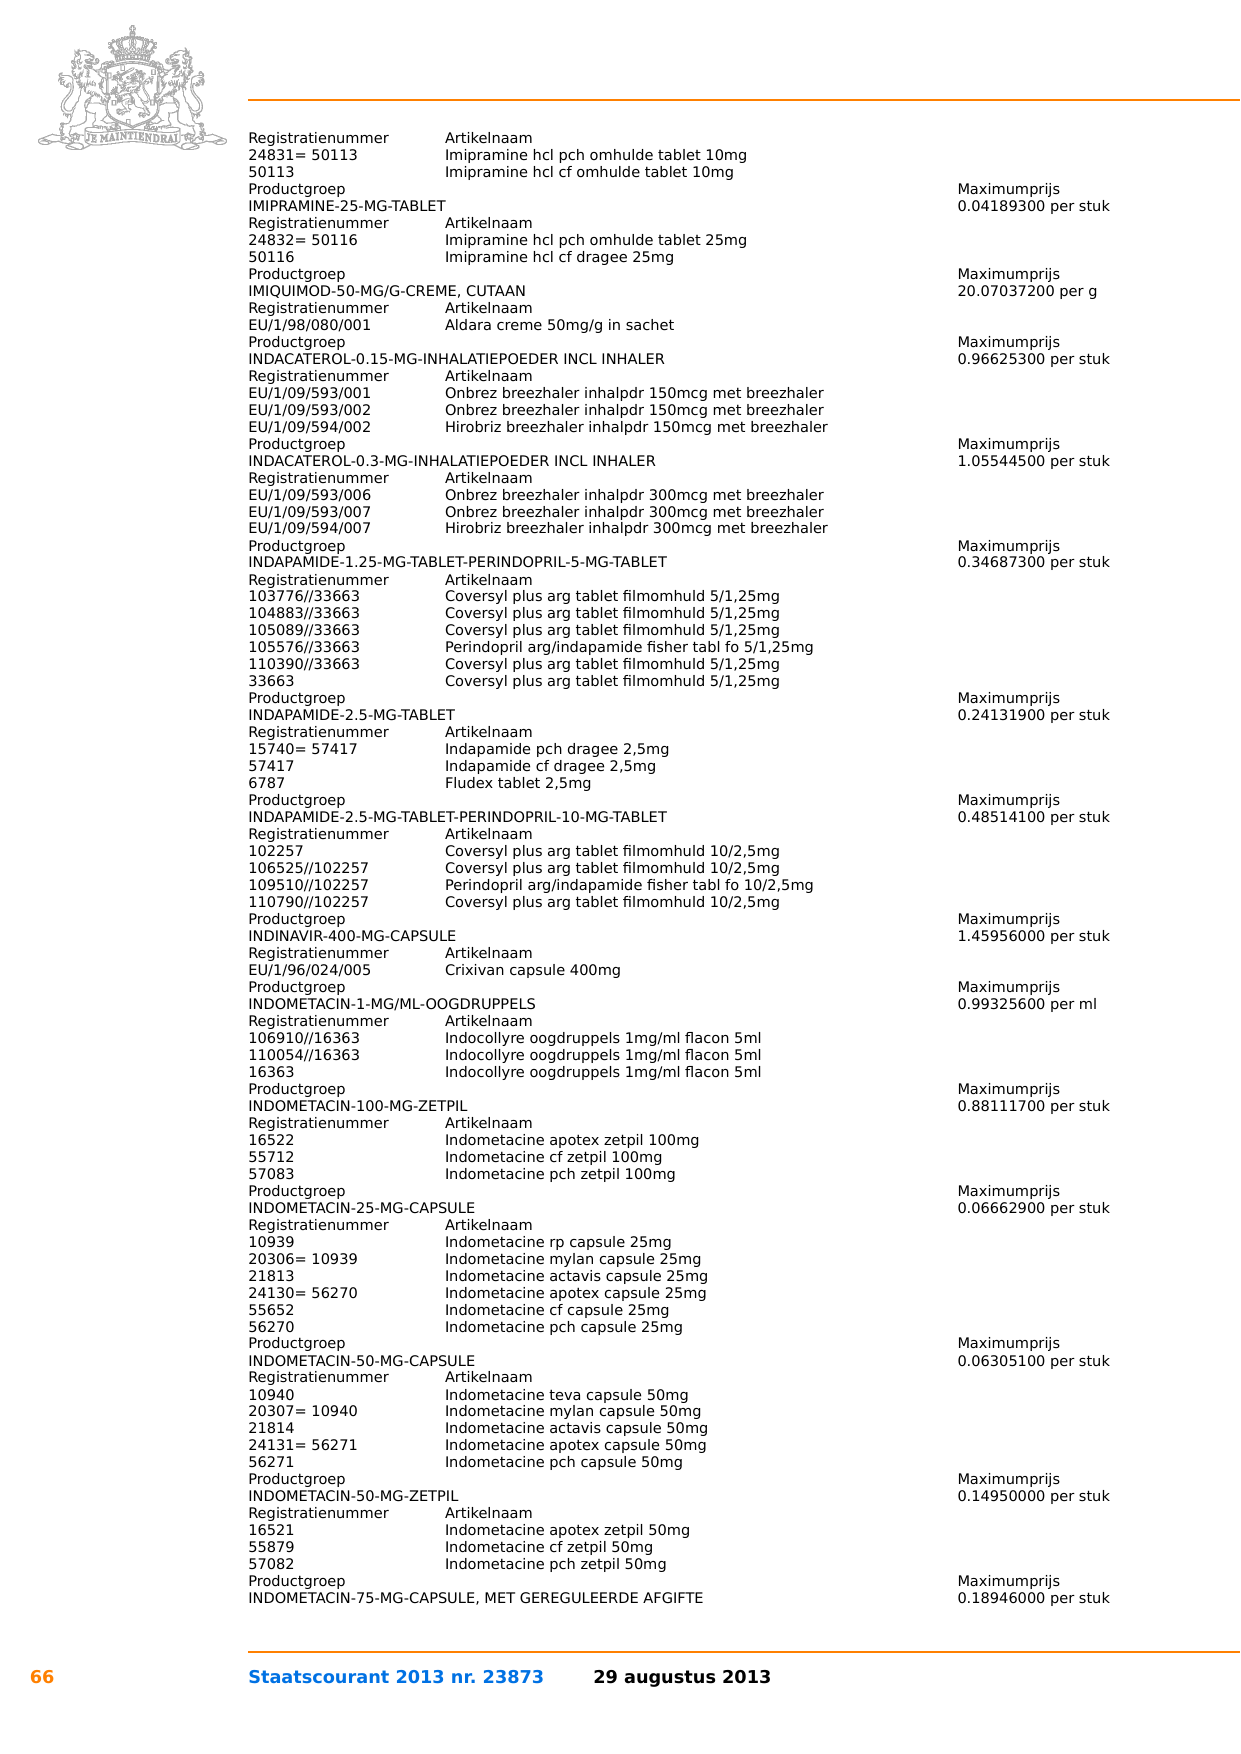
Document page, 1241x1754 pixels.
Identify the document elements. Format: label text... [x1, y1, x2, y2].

table_cell Indometacine apotex capsule 25mg [439, 1285, 951, 1301]
table_cell 56270 [248, 1319, 439, 1335]
table_cell Hirobriz breezhaler inhalpdr 150mcg met breezhaler [439, 419, 951, 436]
table_cell Artikelnaam [439, 368, 951, 384]
table_cell 57082 [248, 1556, 439, 1573]
table_cell [951, 130, 1163, 147]
table_cell Aldara creme 50mg/g in sachet [439, 317, 951, 334]
table_cell [951, 775, 1163, 792]
table_cell Artikelnaam [439, 300, 951, 317]
table_cell Registratienummer [248, 571, 439, 588]
table_cell 0.24131900 per stuk [951, 707, 1163, 724]
table_cell Indometacine rp capsule 25mg [439, 1234, 951, 1251]
table_cell 106910//16363 [248, 1030, 439, 1047]
table_cell Productgroep [248, 181, 439, 198]
table_cell 57083 [248, 1166, 439, 1183]
table_cell [951, 1539, 1163, 1556]
table_cell 102257 [248, 843, 439, 860]
table_cell Coversyl plus arg tablet filmomhuld 10/2,5mg [439, 860, 951, 877]
table_cell [951, 1454, 1163, 1471]
table_cell [951, 486, 1163, 503]
table_cell [951, 1285, 1163, 1301]
table_cell [439, 181, 951, 198]
table_cell Registratienummer [248, 1115, 439, 1132]
table_cell Coversyl plus arg tablet filmomhuld 5/1,25mg [439, 673, 951, 690]
table_cell Imipramine hcl pch omhulde tablet 10mg [439, 147, 951, 164]
table_cell 103776//33663 [248, 588, 439, 605]
table_cell INDAPAMIDE-2.5-MG-TABLET-PERINDOPRIL-10-MG-TABLET [248, 809, 951, 826]
table_cell [951, 232, 1163, 249]
table_cell Registratienummer [248, 300, 439, 317]
table_cell Coversyl plus arg tablet filmomhuld 5/1,25mg [439, 588, 951, 605]
table_cell Registratienummer [248, 724, 439, 741]
table_cell [951, 1217, 1163, 1233]
table_cell EU/1/09/593/006 [248, 486, 439, 503]
table_cell Indometacine apotex zetpil 50mg [439, 1522, 951, 1539]
table_cell Artikelnaam [439, 724, 951, 741]
table_cell 0.06662900 per stuk [951, 1200, 1163, 1217]
table_cell 109510//102257 [248, 877, 439, 894]
table_cell Indapamide cf dragee 2,5mg [439, 758, 951, 775]
table_cell Productgroep [248, 266, 439, 283]
table_cell INDINAVIR-400-MG-CAPSULE [248, 928, 951, 945]
table_cell [951, 1030, 1163, 1047]
table_cell Productgroep [248, 1471, 439, 1488]
table_cell [951, 1251, 1163, 1267]
table_cell Artikelnaam [439, 1505, 951, 1522]
table_cell 0.48514100 per stuk [951, 809, 1163, 826]
table_cell Maximumprijs [951, 1573, 1163, 1590]
table_cell [951, 1064, 1163, 1081]
table_cell Imipramine hcl cf dragee 25mg [439, 249, 951, 266]
table_cell Registratienummer [248, 215, 439, 232]
table_cell 0.34687300 per stuk [951, 554, 1163, 571]
table_cell Maximumprijs [951, 690, 1163, 707]
table_cell Onbrez breezhaler inhalpdr 150mcg met breezhaler [439, 385, 951, 402]
table_cell [951, 1505, 1163, 1522]
table_cell 1.45956000 per stuk [951, 928, 1163, 945]
table_cell [951, 317, 1163, 334]
table_cell [951, 843, 1163, 860]
table_cell Maximumprijs [951, 1081, 1163, 1098]
table_cell Perindopril arg/indapamide fisher tabl fo 10/2,5mg [439, 877, 951, 894]
table_cell Crixivan capsule 400mg [439, 962, 951, 979]
table_cell 106525//102257 [248, 860, 439, 877]
table_cell Imipramine hcl pch omhulde tablet 25mg [439, 232, 951, 249]
table_cell [951, 520, 1163, 537]
table_cell [951, 1386, 1163, 1403]
table_cell Artikelnaam [439, 1115, 951, 1132]
table_cell [951, 1132, 1163, 1149]
table_cell [439, 1183, 951, 1199]
table_cell [951, 639, 1163, 656]
table_cell 55652 [248, 1301, 439, 1318]
table_cell Indometacine cf zetpil 50mg [439, 1539, 951, 1556]
table_cell Indometacine actavis capsule 50mg [439, 1420, 951, 1437]
table_cell Artikelnaam [439, 470, 951, 486]
table_cell EU/1/09/593/001 [248, 385, 439, 402]
table_cell Hirobriz breezhaler inhalpdr 300mcg met breezhaler [439, 520, 951, 537]
table_cell [951, 758, 1163, 775]
table_cell INDOMETACIN-1-MG/ML-OOGDRUPPELS [248, 996, 951, 1013]
table_cell Maximumprijs [951, 1335, 1163, 1352]
table_cell 105576//33663 [248, 639, 439, 656]
table_cell [439, 792, 951, 809]
table_cell Productgroep [248, 1183, 439, 1199]
table_cell [951, 673, 1163, 690]
table_cell [951, 605, 1163, 622]
table_cell Indometacine mylan capsule 50mg [439, 1403, 951, 1420]
table_cell [951, 1420, 1163, 1437]
table_cell 15740= 57417 [248, 741, 439, 758]
table_cell EU/1/09/594/002 [248, 419, 439, 436]
table_cell 0.06305100 per stuk [951, 1353, 1163, 1369]
table_cell [439, 538, 951, 554]
table_cell Maximumprijs [951, 792, 1163, 809]
table_cell INDAPAMIDE-1.25-MG-TABLET-PERINDOPRIL-5-MG-TABLET [248, 554, 951, 571]
table_cell [951, 741, 1163, 758]
table_cell INDOMETACIN-25-MG-CAPSULE [248, 1200, 951, 1217]
table_cell Coversyl plus arg tablet filmomhuld 5/1,25mg [439, 622, 951, 639]
table_cell [951, 164, 1163, 181]
table_cell Maximumprijs [951, 911, 1163, 928]
table_cell Registratienummer [248, 1217, 439, 1233]
table_cell Coversyl plus arg tablet filmomhuld 5/1,25mg [439, 656, 951, 673]
table_cell Artikelnaam [439, 945, 951, 962]
table_cell Indometacine pch zetpil 100mg [439, 1166, 951, 1183]
table_cell Indometacine pch capsule 50mg [439, 1454, 951, 1471]
table_cell Artikelnaam [439, 1369, 951, 1386]
table_cell 105089//33663 [248, 622, 439, 639]
table_cell Productgroep [248, 1335, 439, 1352]
table_cell 0.99325600 per ml [951, 996, 1163, 1013]
table_cell Artikelnaam [439, 826, 951, 843]
table_cell IMIQUIMOD-50-MG/G-CREME, CUTAAN [248, 283, 951, 300]
table_cell Registratienummer [248, 470, 439, 486]
table_cell 21813 [248, 1268, 439, 1284]
table_cell 24130= 56270 [248, 1285, 439, 1301]
table_cell [951, 1268, 1163, 1284]
table_cell INDACATEROL-0.3-MG-INHALATIEPOEDER INCL INHALER [248, 453, 951, 469]
table_cell Registratienummer [248, 130, 439, 147]
table_cell Productgroep [248, 1081, 439, 1098]
table_cell Productgroep [248, 1573, 439, 1590]
table_cell Artikelnaam [439, 215, 951, 232]
table_cell [439, 690, 951, 707]
table_cell [439, 911, 951, 928]
table_cell Onbrez breezhaler inhalpdr 300mcg met breezhaler [439, 486, 951, 503]
table_cell 56271 [248, 1454, 439, 1471]
table_cell [951, 622, 1163, 639]
table_cell [439, 1573, 951, 1590]
table_cell Indometacine pch zetpil 50mg [439, 1556, 951, 1573]
table_cell INDOMETACIN-75-MG-CAPSULE, MET GEREGULEERDE AFGIFTE [248, 1590, 951, 1607]
table_cell Productgroep [248, 436, 439, 452]
table_cell Coversyl plus arg tablet filmomhuld 5/1,25mg [439, 605, 951, 622]
table_cell Registratienummer [248, 1369, 439, 1386]
table_cell [951, 724, 1163, 741]
table_cell [951, 419, 1163, 436]
table_cell Maximumprijs [951, 1183, 1163, 1199]
table_cell Productgroep [248, 979, 439, 996]
table_cell [951, 1047, 1163, 1064]
table_cell 110790//102257 [248, 894, 439, 911]
table_cell Coversyl plus arg tablet filmomhuld 10/2,5mg [439, 843, 951, 860]
table_cell [951, 147, 1163, 164]
table_cell 55879 [248, 1539, 439, 1556]
table_cell [439, 266, 951, 283]
table_cell [951, 249, 1163, 266]
table_cell 16521 [248, 1522, 439, 1539]
table_cell Onbrez breezhaler inhalpdr 150mcg met breezhaler [439, 402, 951, 418]
table_cell Productgroep [248, 911, 439, 928]
table_cell [951, 368, 1163, 384]
table_cell Fludex tablet 2,5mg [439, 775, 951, 792]
table_cell Maximumprijs [951, 334, 1163, 351]
table_cell [439, 436, 951, 452]
table_cell Indometacine mylan capsule 25mg [439, 1251, 951, 1267]
table_cell [951, 1115, 1163, 1132]
table_cell 20306= 10939 [248, 1251, 439, 1267]
table_cell [951, 1013, 1163, 1030]
table_cell [951, 300, 1163, 317]
table_cell [951, 1166, 1163, 1183]
table_cell INDACATEROL-0.15-MG-INHALATIEPOEDER INCL INHALER [248, 351, 951, 368]
table_cell 6787 [248, 775, 439, 792]
table_cell [951, 860, 1163, 877]
table_cell Coversyl plus arg tablet filmomhuld 10/2,5mg [439, 894, 951, 911]
table_cell Imipramine hcl cf omhulde tablet 10mg [439, 164, 951, 181]
table_cell 110054//16363 [248, 1047, 439, 1064]
table_cell Indocollyre oogdruppels 1mg/ml flacon 5ml [439, 1064, 951, 1081]
table_cell [439, 334, 951, 351]
table_cell Maximumprijs [951, 266, 1163, 283]
table_cell Maximumprijs [951, 436, 1163, 452]
table_cell Indometacine cf zetpil 100mg [439, 1149, 951, 1166]
table_cell [951, 877, 1163, 894]
table_cell Registratienummer [248, 368, 439, 384]
table_cell INDOMETACIN-50-MG-ZETPIL [248, 1488, 951, 1505]
table_cell Indometacine pch capsule 25mg [439, 1319, 951, 1335]
table_cell 24131= 56271 [248, 1437, 439, 1454]
table_cell Artikelnaam [439, 571, 951, 588]
table_cell 1.05544500 per stuk [951, 453, 1163, 469]
table_cell 20.07037200 per g [951, 283, 1163, 300]
table_cell [951, 1319, 1163, 1335]
table_cell Onbrez breezhaler inhalpdr 300mcg met breezhaler [439, 504, 951, 520]
table_cell 110390//33663 [248, 656, 439, 673]
table_cell INDOMETACIN-50-MG-CAPSULE [248, 1353, 951, 1369]
table_cell Productgroep [248, 690, 439, 707]
table_cell Maximumprijs [951, 1471, 1163, 1488]
table_cell [951, 1369, 1163, 1386]
table_cell [951, 945, 1163, 962]
table_cell [951, 1522, 1163, 1539]
table_cell Indometacine teva capsule 50mg [439, 1386, 951, 1403]
table_cell Registratienummer [248, 826, 439, 843]
table_cell 57417 [248, 758, 439, 775]
table_cell EU/1/09/594/007 [248, 520, 439, 537]
table_cell Perindopril arg/indapamide fisher tabl fo 5/1,25mg [439, 639, 951, 656]
table_cell 24832= 50116 [248, 232, 439, 249]
table_cell [951, 402, 1163, 418]
table_cell Indocollyre oogdruppels 1mg/ml flacon 5ml [439, 1047, 951, 1064]
table_cell Maximumprijs [951, 979, 1163, 996]
table_cell EU/1/96/024/005 [248, 962, 439, 979]
table_cell [951, 215, 1163, 232]
table_cell Registratienummer [248, 1505, 439, 1522]
table_cell 20307= 10940 [248, 1403, 439, 1420]
table_cell Indapamide pch dragee 2,5mg [439, 741, 951, 758]
table_cell [951, 962, 1163, 979]
table_cell EU/1/98/080/001 [248, 317, 439, 334]
table_cell Indometacine apotex capsule 50mg [439, 1437, 951, 1454]
table_cell [439, 979, 951, 996]
table_cell Registratienummer [248, 1013, 439, 1030]
table_cell 50113 [248, 164, 439, 181]
table_cell 0.18946000 per stuk [951, 1590, 1163, 1607]
table_cell 104883//33663 [248, 605, 439, 622]
table_cell 0.14950000 per stuk [951, 1488, 1163, 1505]
table_cell [951, 588, 1163, 605]
table_cell 24831= 50113 [248, 147, 439, 164]
table_cell 0.04189300 per stuk [951, 198, 1163, 215]
table_cell INDOMETACIN-100-MG-ZETPIL [248, 1098, 951, 1115]
table_cell 55712 [248, 1149, 439, 1166]
table_cell Productgroep [248, 792, 439, 809]
table_cell 0.88111700 per stuk [951, 1098, 1163, 1115]
table_cell 10940 [248, 1386, 439, 1403]
table_cell EU/1/09/593/007 [248, 504, 439, 520]
table_cell [951, 826, 1163, 843]
table_cell Maximumprijs [951, 538, 1163, 554]
table_cell [951, 504, 1163, 520]
table_cell 0.96625300 per stuk [951, 351, 1163, 368]
table_cell Indometacine cf capsule 25mg [439, 1301, 951, 1318]
picture [38, 25, 227, 150]
table_cell [951, 894, 1163, 911]
table_cell [951, 656, 1163, 673]
table_cell [951, 1403, 1163, 1420]
table_cell Registratienummer [248, 945, 439, 962]
table_cell [951, 1437, 1163, 1454]
table_cell 21814 [248, 1420, 439, 1437]
table_cell EU/1/09/593/002 [248, 402, 439, 418]
table_cell Productgroep [248, 334, 439, 351]
table_cell IMIPRAMINE-25-MG-TABLET [248, 198, 951, 215]
table_cell [439, 1471, 951, 1488]
table_cell Artikelnaam [439, 130, 951, 147]
table_cell [439, 1081, 951, 1098]
table_cell [951, 470, 1163, 486]
table_cell Indocollyre oogdruppels 1mg/ml flacon 5ml [439, 1030, 951, 1047]
table_cell [951, 571, 1163, 588]
table_cell [951, 385, 1163, 402]
table_cell [951, 1149, 1163, 1166]
table_cell Indometacine actavis capsule 25mg [439, 1268, 951, 1284]
table_cell INDAPAMIDE-2.5-MG-TABLET [248, 707, 951, 724]
table_cell Indometacine apotex zetpil 100mg [439, 1132, 951, 1149]
table_cell [951, 1301, 1163, 1318]
table_cell [951, 1234, 1163, 1251]
table_cell 16522 [248, 1132, 439, 1149]
table_cell [439, 1335, 951, 1352]
table_cell 16363 [248, 1064, 439, 1081]
table_cell 50116 [248, 249, 439, 266]
table_cell 33663 [248, 673, 439, 690]
table_cell Maximumprijs [951, 181, 1163, 198]
table_cell Artikelnaam [439, 1217, 951, 1233]
table_cell [951, 1556, 1163, 1573]
table_cell Artikelnaam [439, 1013, 951, 1030]
table_cell 10939 [248, 1234, 439, 1251]
table_cell Productgroep [248, 538, 439, 554]
